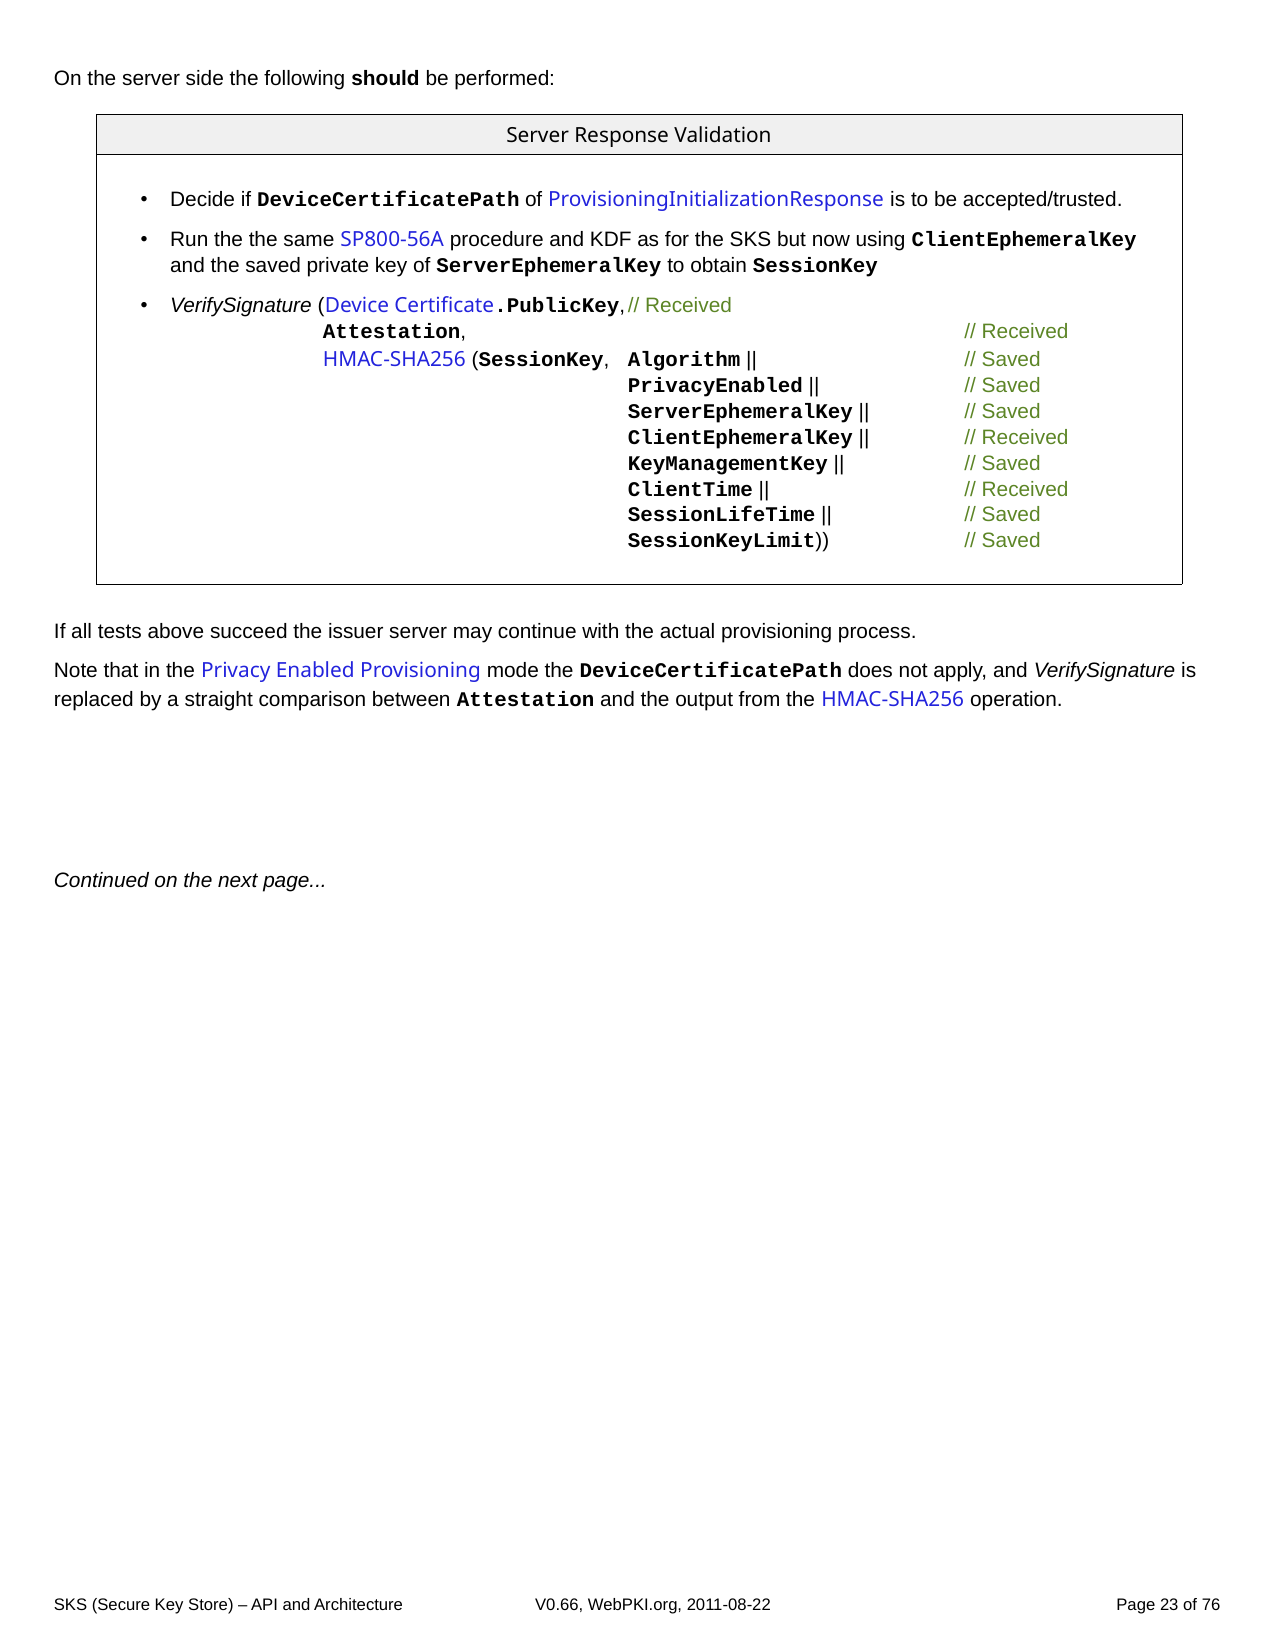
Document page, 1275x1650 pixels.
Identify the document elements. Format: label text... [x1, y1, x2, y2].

table_header Server Response Validation [97, 115, 1182, 154]
table_cell Decide if DeviceCertificatePath of ProvisioningInitializationResponse is to be accepted/trusted. Run the the same SP800-56A procedure and KDF as for the SKS but now using ClientEphemeralKey and the saved private key of ServerEphemeralKey to obtain SessionKey VerifySignature (Device Certificate.PublicKey, // Received Attestation, // Received HMAC-SHA256 (SessionKey, Algorithm || // Saved PrivacyEnabled || // Saved ServerEphemeralKey || // Saved ClientEphemeralKey || // Received KeyManagementKey || // Saved ClientTime || // Received SessionLifeTime || // Saved SessionKeyLimit)) // Saved [97, 155, 1182, 583]
text If all tests above succeed the issuer server may continue with the actual provisioning process. [54, 619, 1221, 643]
text Continued on the next page... [54, 868, 1221, 892]
text On the server side the following should be performed: [54, 66, 1221, 90]
text Note that in the Privacy Enabled Provisioning mode the DeviceCertificatePath does not apply, and VerifySignature is replaced by a straight comparison between Attestation and the output from the HMAC-SHA256 operation. [54, 655, 1221, 712]
